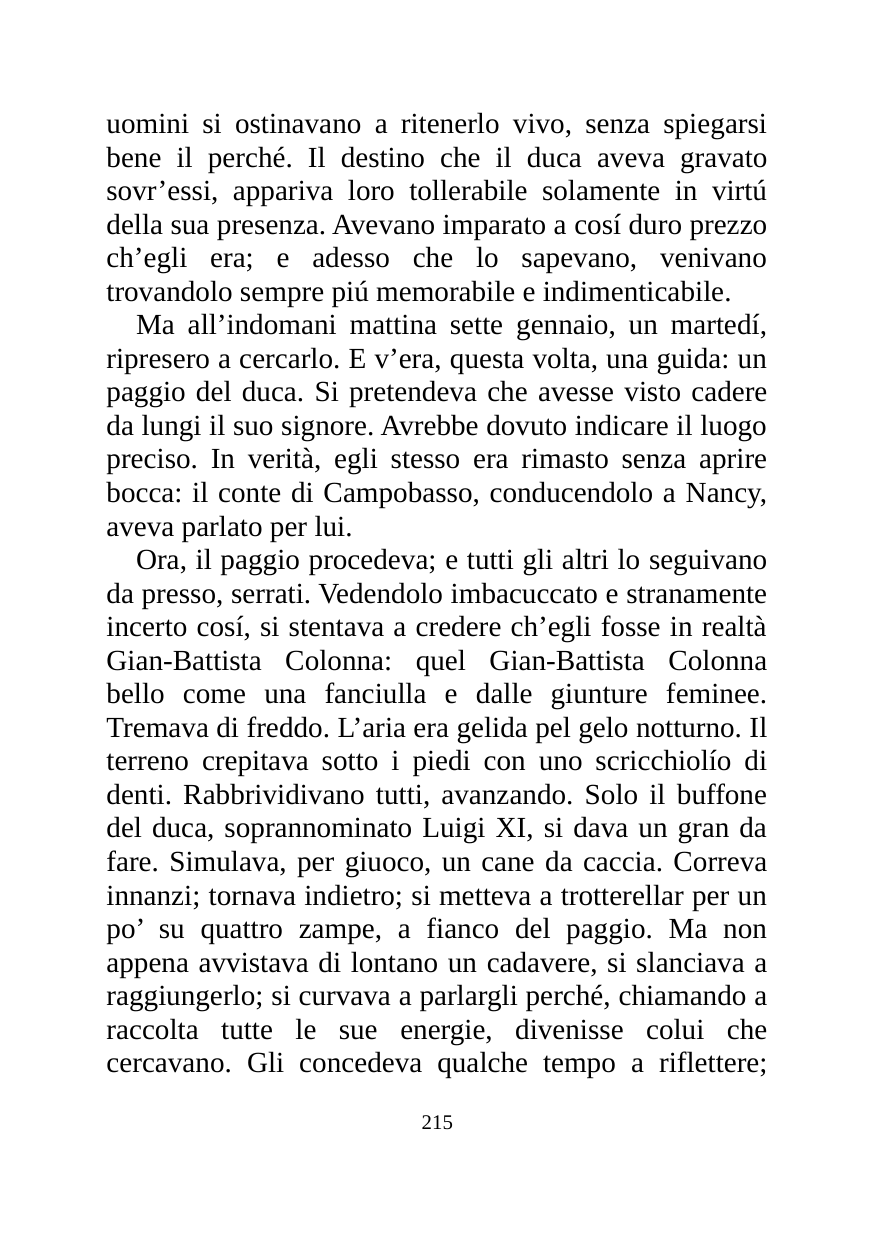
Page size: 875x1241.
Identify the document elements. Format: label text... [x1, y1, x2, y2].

text uomini si ostinavano a ritenerlo vivo, senza spiegarsi bene il perché. Il destino che il duca aveva gravato sovr’essi, appariva loro tollerabile solamente in virtú della sua presenza. Avevano imparato a cosí duro prezzo ch’egli era; e adesso che lo sapevano, venivano trovandolo sempre piú memorabile e indimenticabile. [106, 106, 768, 307]
text Ora, il paggio procedeva; e tutti gli altri lo seguivano da presso, serrati. Vedendolo imbacuccato e stranamente incerto cosí, si stentava a credere ch’egli fosse in realtà Gian-Battista Colonna: quel Gian-Battista Colonna bello come una fanciulla e dalle giunture feminee. Tremava di freddo. L’aria era gelida pel gelo notturno. Il terreno crepitava sotto i piedi con uno scricchiolío di denti. Rabbrividivano tutti, avanzando. Solo il buffone del duca, soprannominato Luigi XI, si dava un gran da fare. Simulava, per giuoco, un cane da caccia. Correva innanzi; tornava indietro; si metteva a trotterellar per un po’ su quattro zampe, a fianco del paggio. Ma non appena avvistava di lontano un cadavere, si slanciava a raggiungerlo; si curvava a parlargli perché, chiamando a raccolta tutte le sue energie, divenisse colui che cercavano. Gli concedeva qualche tempo a riflettere; [106, 542, 768, 1079]
text Ma all’indomani mattina sette gennaio, un martedí, ripresero a cercarlo. E v’era, questa volta, una guida: un paggio del duca. Si pretendeva che avesse visto cadere da lungi il suo signore. Avrebbe dovuto indicare il luogo preciso. In verità, egli stesso era rimasto senza aprire bocca: il conte di Campobasso, conducendolo a Nancy, aveva parlato per lui. [106, 307, 768, 542]
